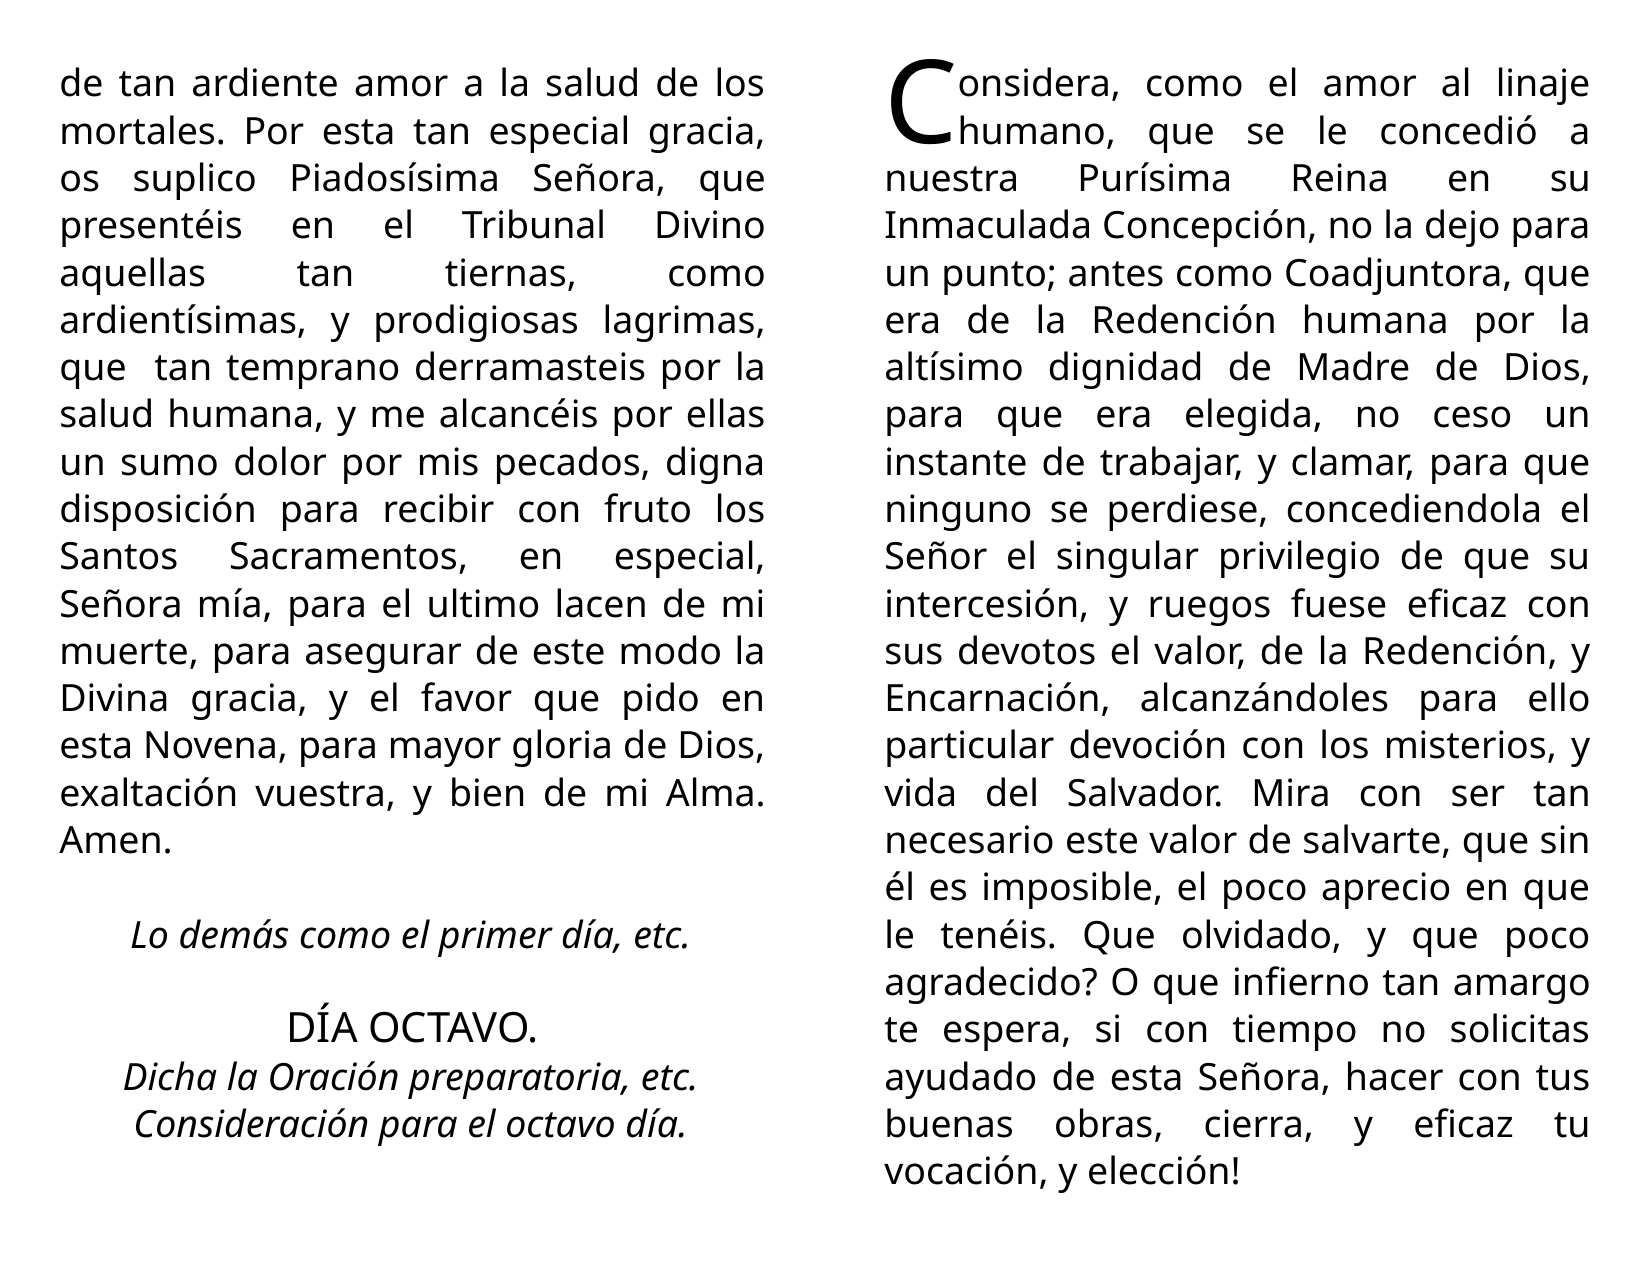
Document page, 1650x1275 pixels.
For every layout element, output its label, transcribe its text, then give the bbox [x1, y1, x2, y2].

text DÍA OCTAVO. [59, 1005, 766, 1052]
text Lo demás como el primer día, etc. [59, 910, 766, 958]
text Considera, como el amor al linaje humano, que se le concedió a nuestra Purísima Reina en su Inmaculada Concepción, no la dejo para un punto; antes como Coadjuntora, que era de la Redención humana por la altísimo dignidad de Madre de Dios, para que era elegida, no ceso un instante de trabajar, y clamar, para que ninguno se perdiese, concediendola el Señor el singular privilegio de que su intercesión, y ruegos fuese eficaz con sus devotos el valor, de la Redención, y Encarnación, alcanzándoles para ello particular devoción con los misterios, y vida del Salvador. Mira con ser tan necesario este valor de salvarte, que sin él es imposible, el poco aprecio en que le tenéis. Que olvidado, y que poco agradecido? O que infierno tan amargo te espera, si con tiempo no solicitas ayudado de esta Señora, hacer con tus buenas obras, cierra, y eficaz tu vocación, y elección! [884, 59, 1591, 1194]
text Consideración para el octavo día. [59, 1099, 766, 1147]
text de tan ardiente amor a la salud de los mortales. Por esta tan especial gracia, os suplico Piadosísima Señora, que presentéis en el Tribunal Divino aquellas tan tiernas, como ardientísimas, y prodigiosas lagrimas, que tan temprano derramasteis por la salud humana, y me alcancéis por ellas un sumo dolor por mis pecados, digna disposición para recibir con fruto los Santos Sacramentos, en especial, Señora mía, para el ultimo lacen de mi muerte, para asegurar de este modo la Divina gracia, y el favor que pido en esta Novena, para mayor gloria de Dios, exaltación vuestra, y bien de mi Alma. Amen. [59, 59, 766, 863]
text Dicha la Oración preparatoria, etc. [59, 1052, 766, 1099]
